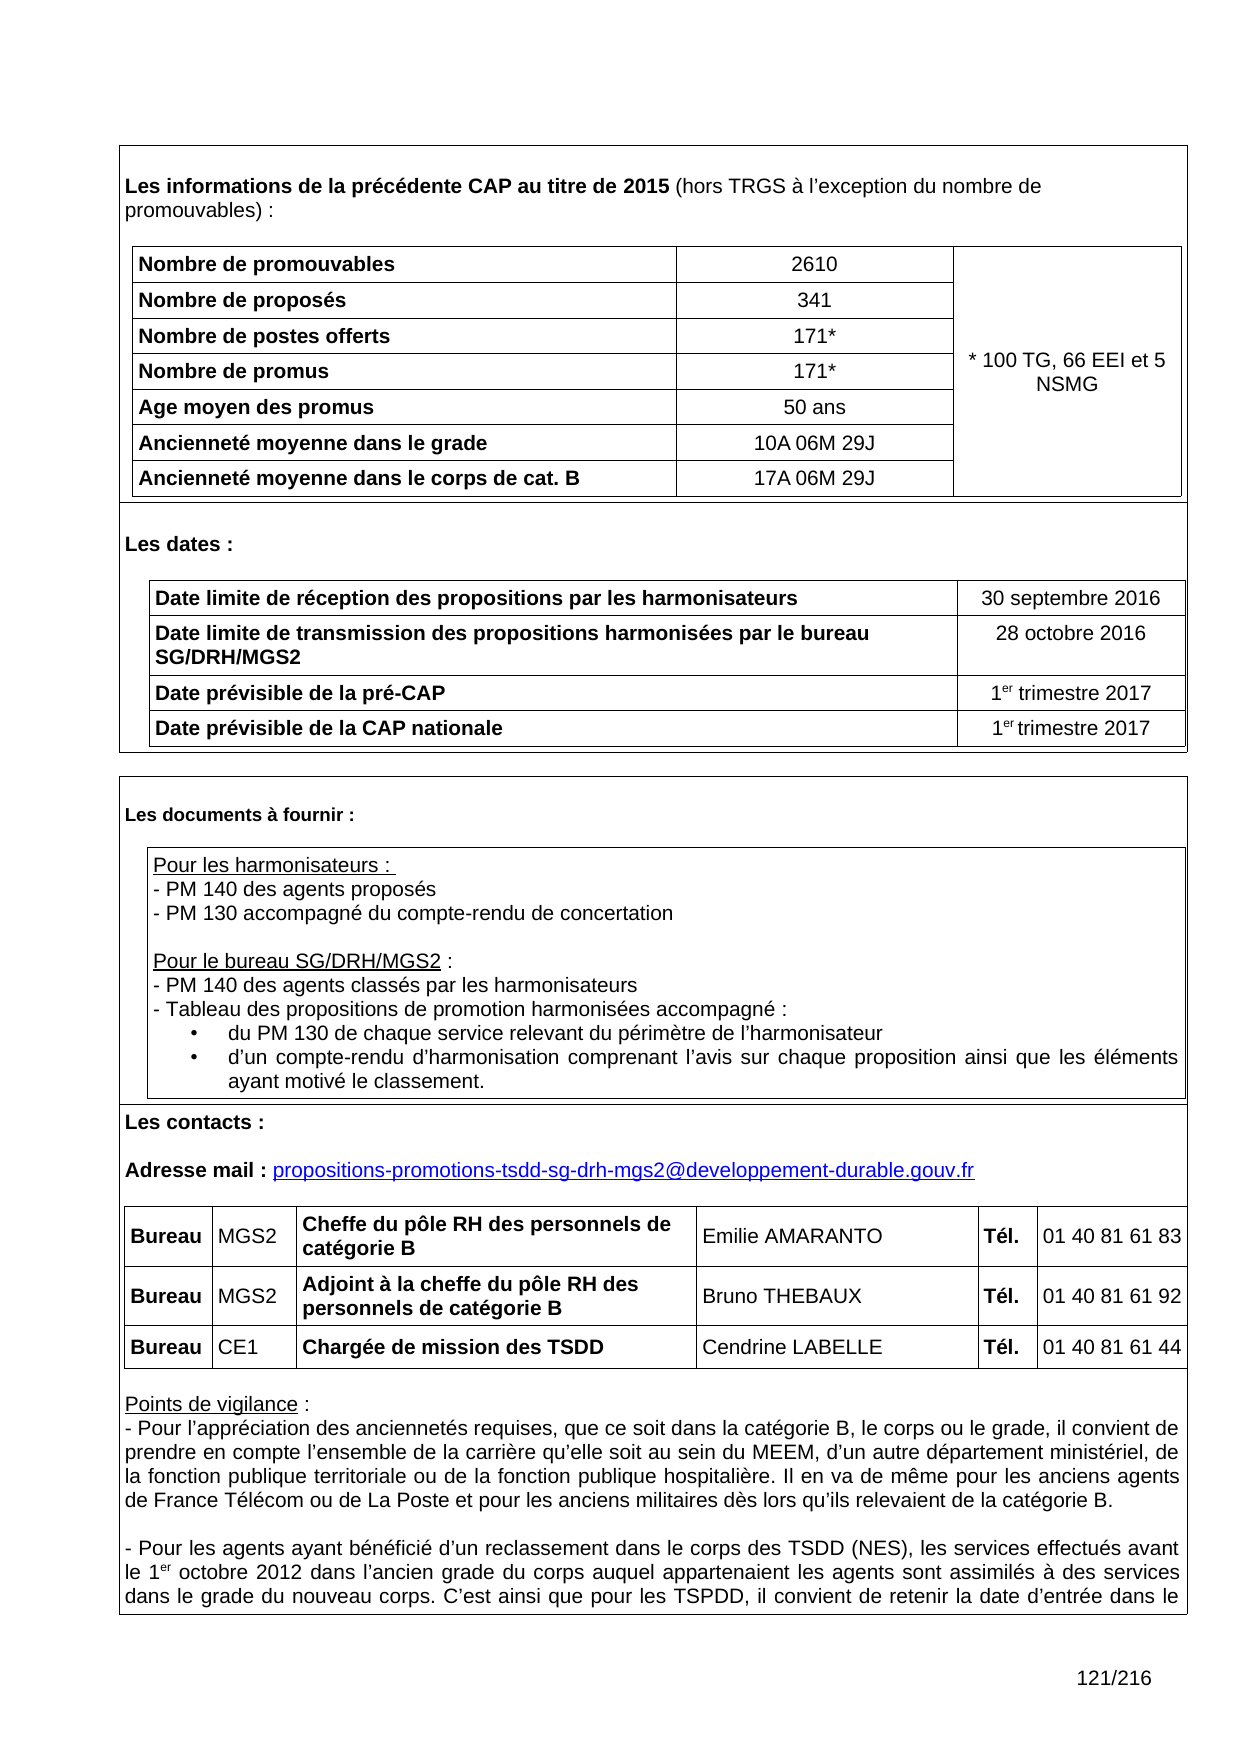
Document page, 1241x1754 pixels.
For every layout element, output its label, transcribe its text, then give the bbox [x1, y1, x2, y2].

table_cell 01 40 81 61 44 [1038, 1326, 1187, 1368]
table_cell Les dates : [120, 503, 1187, 752]
table_cell Ancienneté moyenne dans le corps de cat. B [133, 461, 676, 496]
table_cell 28 octobre 2016 [958, 616, 1185, 675]
table_cell Chargée de mission des TSDD [297, 1326, 696, 1368]
table_cell 341 [677, 283, 953, 317]
table_header Bureau [125, 1207, 212, 1266]
table_cell 1er trimestre 2017 [958, 676, 1185, 710]
table_cell 1er trimestre 2017 [958, 711, 1185, 746]
table_cell 171* [677, 319, 953, 353]
table_cell MGS2 [213, 1267, 296, 1325]
table_cell 50 ans [677, 390, 953, 424]
table_header Pour les harmonisateurs : - PM 140 des agents proposés - PM 130 accompagné du compte-rendu de concertation Pour le bureau SG/DRH/MGS2 : - PM 140 des agents classés par les harmonisateurs - Tableau des propositions de promotion harmonisées accompagné : du PM 130 de chaque service relevant du périmètre de l’harmonisateur d’un compte-rendu d’harmonisation comprenant l’avis sur chaque proposition ainsi que les éléments ayant motivé le classement. [148, 848, 1185, 1098]
table_cell 01 40 81 61 92 [1038, 1267, 1187, 1325]
table_cell Cendrine LABELLE [697, 1326, 978, 1368]
table_cell 17A 06M 29J [677, 461, 953, 496]
table_header Emilie AMARANTO [697, 1207, 978, 1266]
table_cell Date prévisible de la CAP nationale [150, 711, 957, 746]
table_cell Bureau [125, 1267, 212, 1325]
table_cell Nombre de proposés [133, 283, 676, 317]
table_cell Bureau [125, 1326, 212, 1368]
table_cell 10A 06M 29J [677, 425, 953, 460]
table_cell Ancienneté moyenne dans le grade [133, 425, 676, 460]
table_header * 100 TG, 66 EEI et 5 NSMG [954, 247, 1181, 496]
table_header Nombre de promouvables [133, 247, 676, 282]
table_cell Adjoint à la cheffe du pôle RH des personnels de catégorie B [297, 1267, 696, 1325]
table_cell Les contacts : Adresse mail : propositions-promotions-tsdd-sg-drh-mgs2@developpement-durable.gouv.fr Points de vigilance : - Pour l’appréciation des anciennetés requises, que ce soit dans la catégorie B, le corps ou le grade, il convient de prendre en compte l’ensemble de la carrière qu’elle soit au sein du MEEM, d’un autre département ministériel, de la fonction publique territoriale ou de la fonction publique hospitalière. Il en va de même pour les anciens agents de France Télécom ou de La Poste et pour les anciens militaires dès lors qu’ils relevaient de la catégorie B. - Pour les agents ayant bénéficié d’un reclassement dans le corps des TSDD (NES), les services effectués avant le 1er octobre 2012 dans l’ancien grade du corps auquel appartenaient les agents sont assimilés à des services dans le grade du nouveau corps. C’est ainsi que pour les TSPDD, il convient de retenir la date d’entrée dans le [120, 1105, 1187, 1613]
table_header Les informations de la précédente CAP au titre de 2015 (hors TRGS à l’exception du nombre de promouvables) : [120, 146, 1187, 502]
table_cell 171* [677, 354, 953, 389]
table_header 01 40 81 61 83 [1038, 1207, 1187, 1266]
table_header 30 septembre 2016 [958, 581, 1185, 615]
table_cell Bruno THEBAUX [697, 1267, 978, 1325]
table_header MGS2 [213, 1207, 296, 1266]
table_cell Date limite de transmission des propositions harmonisées par le bureau SG/DRH/MGS2 [150, 616, 957, 675]
table_header Cheffe du pôle RH des personnels de catégorie B [297, 1207, 696, 1266]
table_cell CE1 [213, 1326, 296, 1368]
table_cell Tél. [979, 1267, 1037, 1325]
table_cell Date prévisible de la pré-CAP [150, 676, 957, 710]
table_header Les documents à fournir : [120, 777, 1187, 1104]
table_cell Nombre de promus [133, 354, 676, 389]
table_cell Tél. [979, 1326, 1037, 1368]
table_header Date limite de réception des propositions par les harmonisateurs [150, 581, 957, 615]
table_header Tél. [979, 1207, 1037, 1266]
table_cell Nombre de postes offerts [133, 319, 676, 353]
table_cell Age moyen des promus [133, 390, 676, 424]
table_header 2610 [677, 247, 953, 282]
